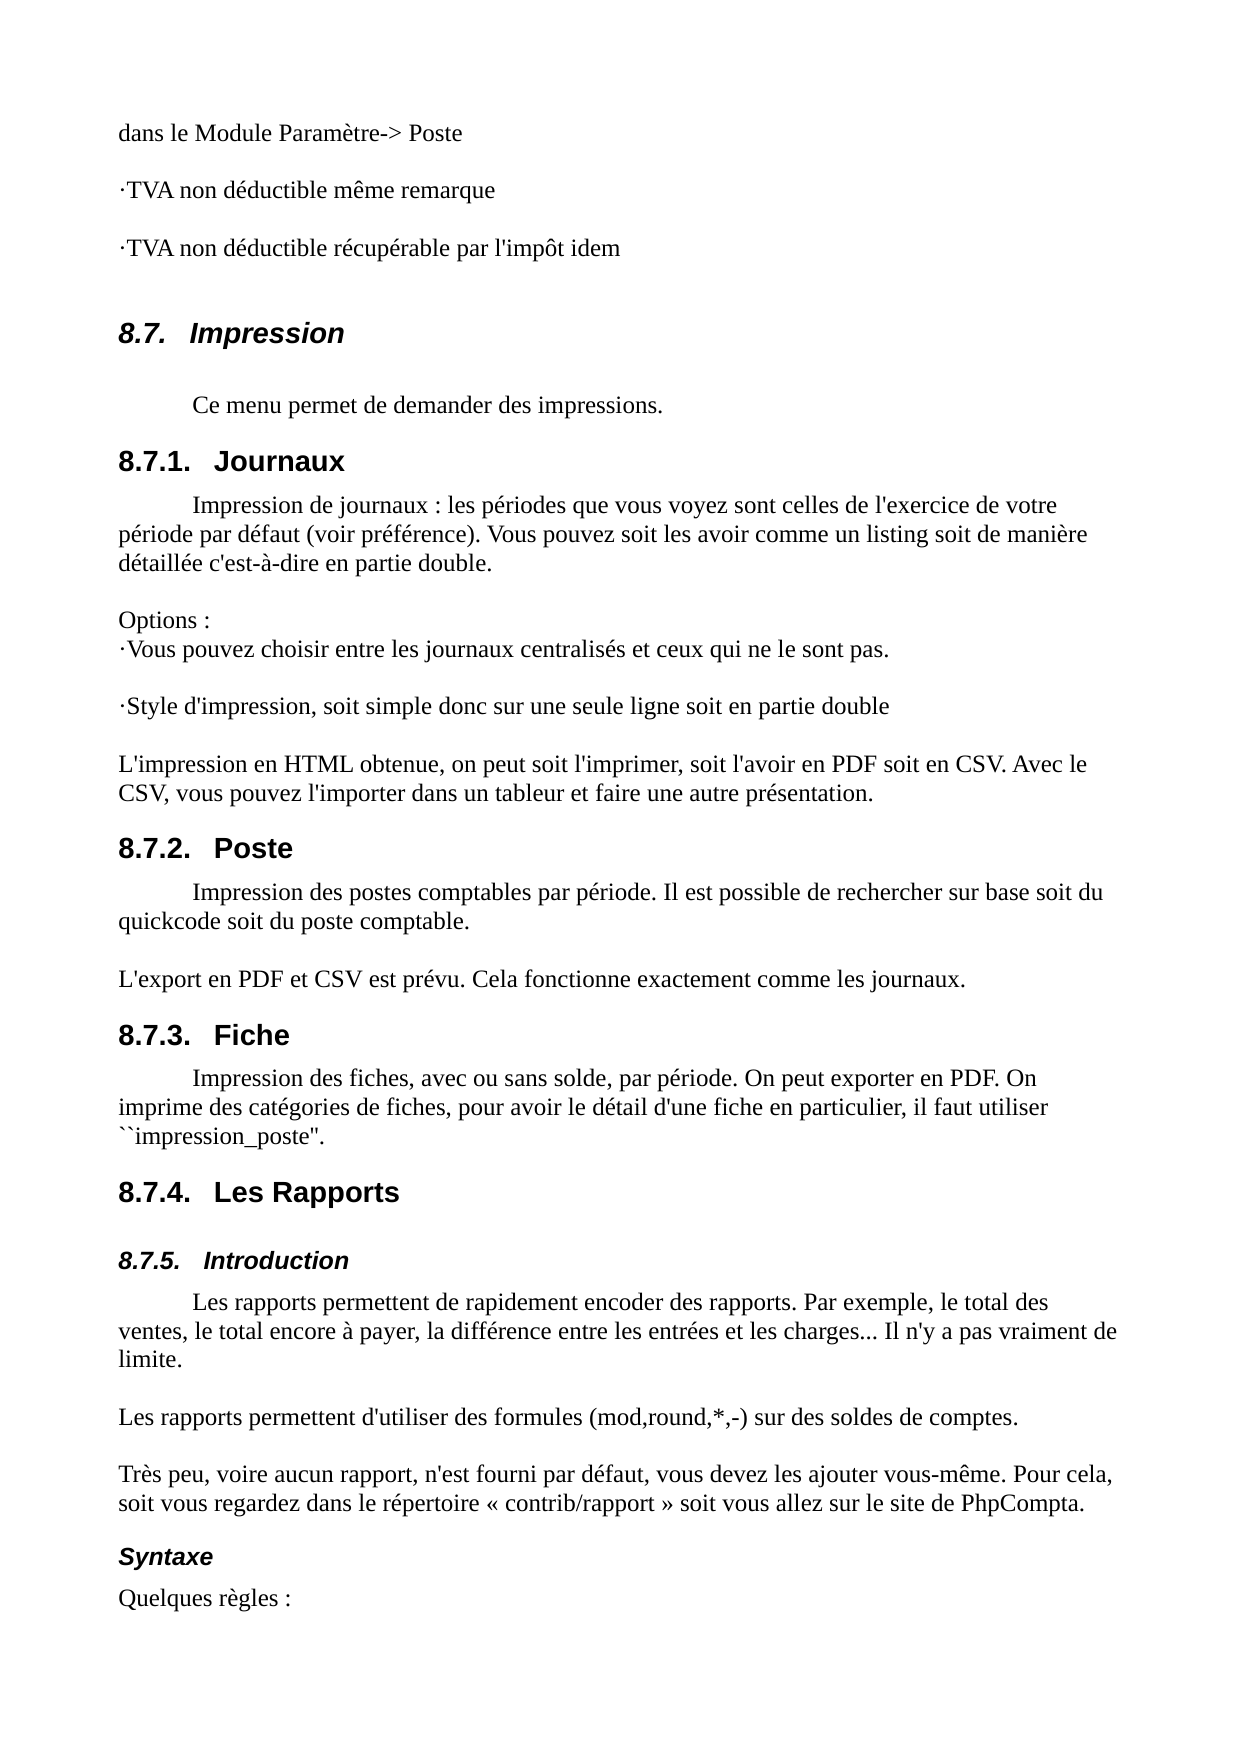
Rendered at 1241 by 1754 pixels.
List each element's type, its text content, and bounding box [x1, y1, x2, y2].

subtitle Introduction [118, 1246, 1122, 1274]
text Impression de journaux : les périodes que vous voyez sont celles de l'exercice de votre période par défaut (voir préférence). Vous pouvez soit les avoir comme un listing soit de manière détaillée c'est-à-dire en partie double. [118, 490, 1122, 576]
text ·TVA non déductible même remarque [118, 176, 1122, 204]
subtitle Impression [118, 316, 1122, 349]
text ·Vous pouvez choisir entre les journaux centralisés et ceux qui ne le sont pas. [118, 634, 1122, 663]
text Les rapports permettent d'utiliser des formules (mod,round,*,-) sur des soldes de comptes. [118, 1402, 1122, 1431]
text L'export en PDF et CSV est prévu. Cela fonctionne exactement comme les journaux. [118, 964, 1122, 992]
subtitle Syntaxe [118, 1542, 1122, 1571]
text Très peu, voire aucun rapport, n'est fourni par défaut, vous devez les ajouter vous-même. Pour cela, soit vous regardez dans le répertoire « contrib/rapport » soit vous allez sur le site de PhpCompta. [118, 1459, 1122, 1517]
text Quelques règles : [118, 1583, 1122, 1612]
subtitle Les Rapports [118, 1175, 1122, 1208]
text dans le Module Paramètre-> Poste [118, 118, 1122, 147]
text L'impression en HTML obtenue, on peut soit l'imprimer, soit l'avoir en PDF soit en CSV. Avec le CSV, vous pouvez l'importer dans un tableur et faire une autre présentation. [118, 749, 1122, 806]
text Impression des postes comptables par période. Il est possible de rechercher sur base soit du quickcode soit du poste comptable. [118, 877, 1122, 935]
text Les rapports permettent de rapidement encoder des rapports. Par exemple, le total des ventes, le total encore à payer, la différence entre les entrées et les charges... Il n'y a pas vraiment de limite. [118, 1287, 1122, 1373]
subtitle Journaux [118, 444, 1122, 478]
text ·TVA non déductible récupérable par l'impôt idem [118, 233, 1122, 262]
text Ce menu permet de demander des impressions. [118, 390, 1122, 419]
text ·Style d'impression, soit simple donc sur une seule ligne soit en partie double [118, 691, 1122, 720]
subtitle Poste [118, 831, 1122, 865]
subtitle Fiche [118, 1017, 1122, 1051]
text Options : [118, 605, 1122, 634]
text Impression des fiches, avec ou sans solde, par période. On peut exporter en PDF. On imprime des catégories de fiches, pour avoir le détail d'une fiche en particulier, il faut utiliser ``impression_poste''. [118, 1063, 1122, 1150]
